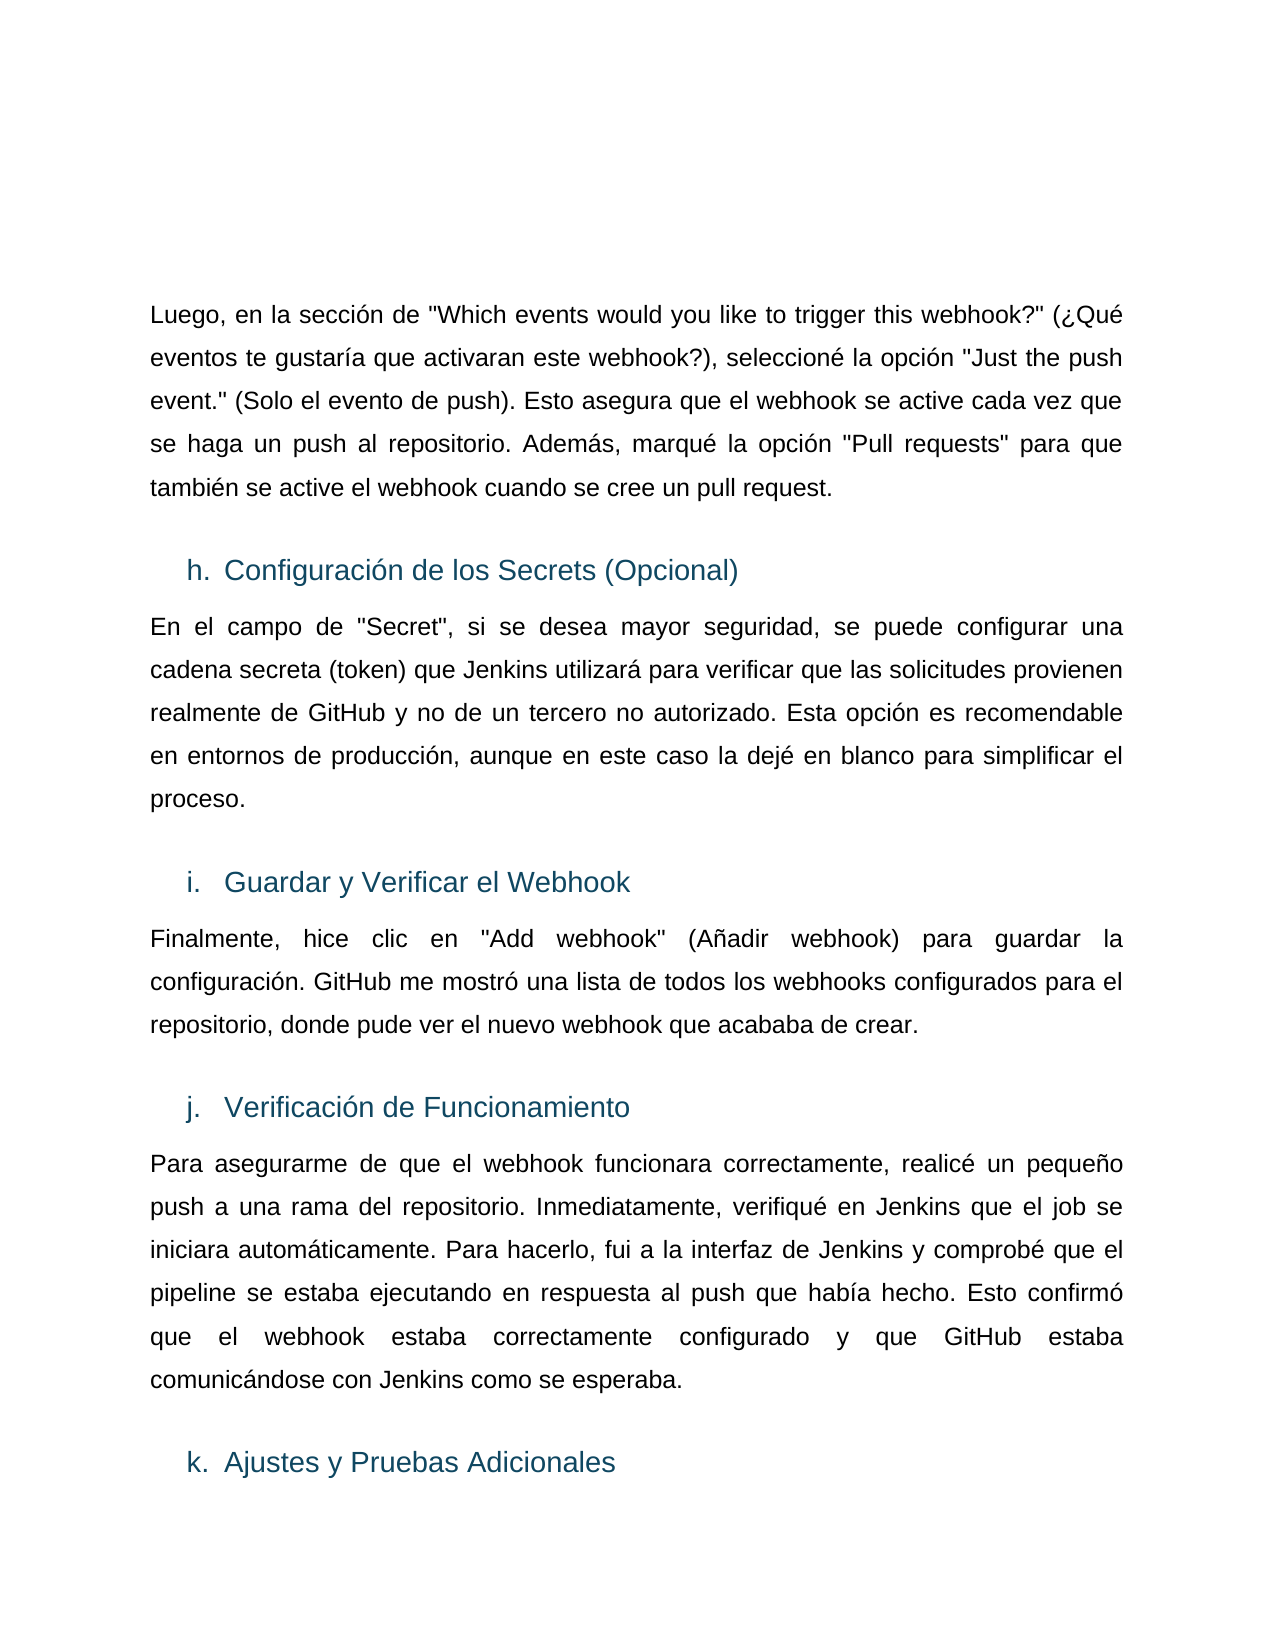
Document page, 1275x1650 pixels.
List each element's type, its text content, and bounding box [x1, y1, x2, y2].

list Verificación de Funcionamiento [186, 1090, 1125, 1124]
text Finalmente, hice clic en "Add webhook" (Añadir webhook) para guardar la configuración. GitHub me mostró una lista de todos los webhooks configurados para el repositorio, donde pude ver el nuevo webhook que acababa de crear. [150, 923, 1125, 1038]
text Luego, en la sección de "Which events would you like to trigger this webhook?" (¿Qué eventos te gustaría que activaran este webhook?), seleccioné la opción "Just the push event." (Solo el evento de push). Esto asegura que el webhook se active cada vez que se haga un push al repositorio. Además, marqué la opción "Pull requests" para que también se active el webhook cuando se cree un pull request. [150, 300, 1125, 501]
list Configuración de los Secrets (Opcional) [186, 553, 1125, 587]
text Para asegurarme de que el webhook funcionara correctamente, realicé un pequeño push a una rama del repositorio. Inmediatamente, verifiqué en Jenkins que el job se iniciara automáticamente. Para hacerlo, fui a la interfaz de Jenkins y comprobé que el pipeline se estaba ejecutando en respuesta al push que había hecho. Esto confirmó que el webhook estaba correctamente configurado y que GitHub estaba comunicándose con Jenkins como se esperaba. [150, 1149, 1125, 1393]
list Guardar y Verificar el Webhook [186, 865, 1125, 898]
text En el campo de "Secret", si se desea mayor seguridad, se puede configurar una cadena secreta (token) que Jenkins utilizará para verificar que las solicitudes provienen realmente de GitHub y no de un tercero no autorizado. Esta opción es recomendable en entornos de producción, aunque en este caso la dejé en blanco para simplificar el proceso. [150, 612, 1125, 813]
list Ajustes y Pruebas Adicionales [186, 1445, 1125, 1479]
